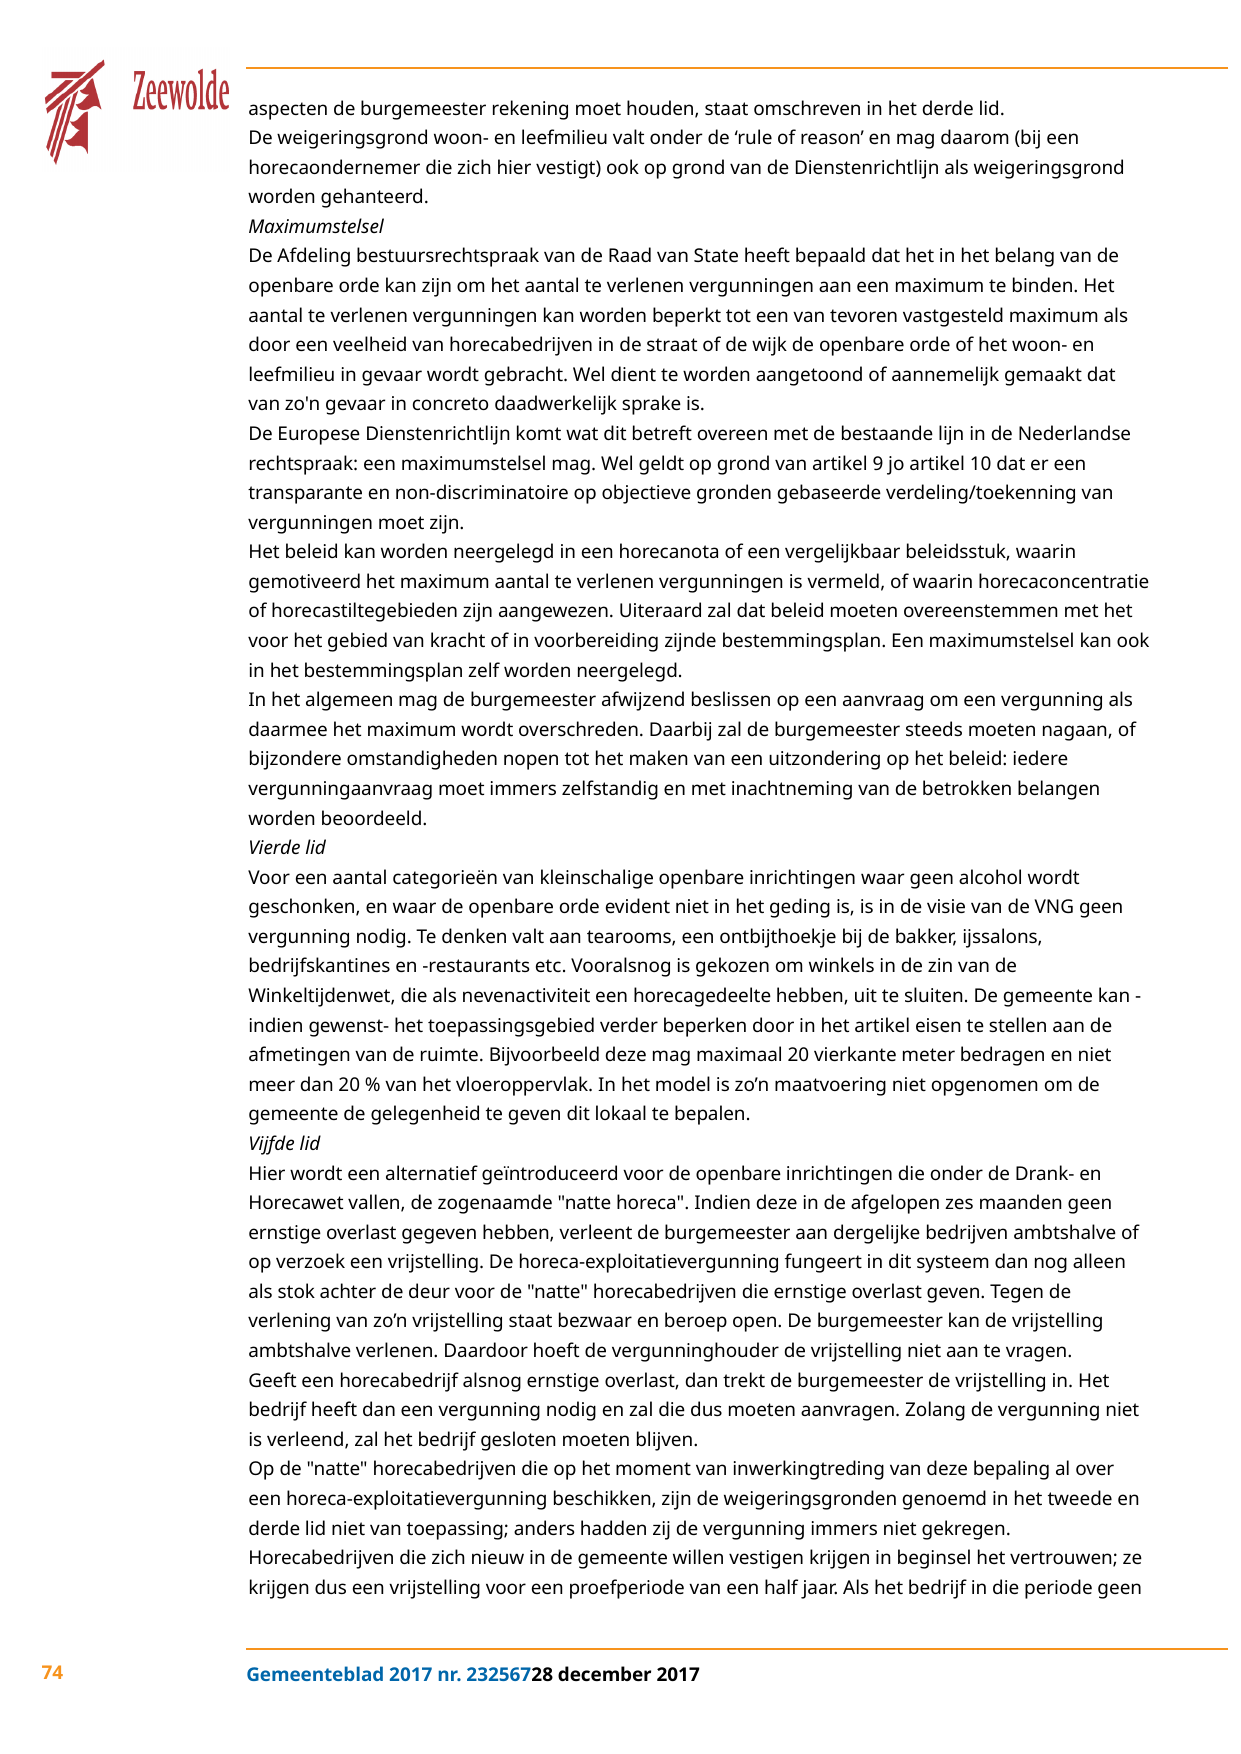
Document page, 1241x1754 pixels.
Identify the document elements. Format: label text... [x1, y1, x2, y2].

text In het algemeen mag de burgemeester afwijzend beslissen op een aanvraag om een vergunning als daarmee het maximum wordt overschreden. Daarbij zal de burgemeester steeds moeten nagaan, of bijzondere omstandigheden nopen tot het maken van een uitzondering op het beleid: iedere vergunningaanvraag moet immers zelfstandig en met inachtneming van de betrokken belangen worden beoordeeld. [248, 686, 1152, 831]
text Maximumstelsel [248, 213, 1152, 239]
text Geeft een horecabedrijf alsnog ernstige overlast, dan trekt de burgemeester de vrijstelling in. Het bedrijf heeft dan een vergunning nodig en zal die dus moeten aanvragen. Zolang de vergunning niet is verleend, zal het bedrijf gesloten moeten blijven. [248, 1367, 1152, 1452]
text Vierde lid [248, 834, 1152, 860]
text aspecten de burgemeester rekening moet houden, staat omschreven in het derde lid. [248, 95, 1152, 121]
text Hier wordt een alternatief geïntroduceerd voor de openbare inrichtingen die onder de Drank- en Horecawet vallen, de zogenaamde "natte horeca". Indien deze in de afgelopen zes maanden geen ernstige overlast gegeven hebben, verleent de burgemeester aan dergelijke bedrijven ambtshalve of op verzoek een vrijstelling. De horeca-exploitatievergunning fungeert in dit systeem dan nog alleen als stok achter de deur voor de "natte" horecabedrijven die ernstige overlast geven. Tegen de verlening van zo’n vrijstelling staat bezwaar en beroep open. De burgemeester kan de vrijstelling ambtshalve verlenen. Daardoor hoeft de vergunninghouder de vrijstelling niet aan te vragen. [248, 1160, 1152, 1363]
text De Afdeling bestuursrechtspraak van de Raad van State heeft bepaald dat het in het belang van de openbare orde kan zijn om het aantal te verlenen vergunningen aan een maximum te binden. Het aantal te verlenen vergunningen kan worden beperkt tot een van tevoren vastgesteld maximum als door een veelheid van horecabedrijven in de straat of de wijk de openbare orde of het woon- en leefmilieu in gevaar wordt gebracht. Wel dient te worden aangetoond of aannemelijk gemaakt dat van zo'n gevaar in concreto daadwerkelijk sprake is. [248, 243, 1152, 416]
picture [41, 47, 231, 172]
text Het beleid kan worden neergelegd in een horecanota of een vergelijkbaar beleidsstuk, waarin gemotiveerd het maximum aantal te verlenen vergunningen is vermeld, of waarin horecaconcentratie of horecastiltegebieden zijn aangewezen. Uiteraard zal dat beleid moeten overeenstemmen met het voor het gebied van kracht of in voorbereiding zijnde bestemmingsplan. Een maximumstelsel kan ook in het bestemmingsplan zelf worden neergelegd. [248, 538, 1152, 683]
text De Europese Dienstenrichtlijn komt wat dit betreft overeen met de bestaande lijn in de Nederlandse rechtspraak: een maximumstelsel mag. Wel geldt op grond van artikel 9 jo artikel 10 dat er een transparante en non-discriminatoire op objectieve gronden gebaseerde verdeling/toekenning van vergunningen moet zijn. [248, 420, 1152, 535]
text Vijfde lid [248, 1130, 1152, 1156]
text Voor een aantal categorieën van kleinschalige openbare inrichtingen waar geen alcohol wordt geschonken, en waar de openbare orde evident niet in het geding is, is in de visie van de VNG geen vergunning nodig. Te denken valt aan tearooms, een ontbijthoekje bij de bakker, ijssalons, bedrijfskantines en -restaurants etc. Vooralsnog is gekozen om winkels in de zin van de Winkeltijdenwet, die als nevenactiviteit een horecagedeelte hebben, uit te sluiten. De gemeente kan -indien gewenst- het toepassingsgebied verder beperken door in het artikel eisen te stellen aan de afmetingen van de ruimte. Bijvoorbeeld deze mag maximaal 20 vierkante meter bedragen en niet meer dan 20 % van het vloeroppervlak. In het model is zo’n maatvoering niet opgenomen om de gemeente de gelegenheid te geven dit lokaal te bepalen. [248, 864, 1152, 1126]
text Op de "natte" horecabedrijven die op het moment van inwerkingtreding van deze bepaling al over een horeca-exploitatievergunning beschikken, zijn de weigeringsgronden genoemd in het tweede en derde lid niet van toepassing; anders hadden zij de vergunning immers niet gekregen. Horecabedrijven die zich nieuw in de gemeente willen vestigen krijgen in beginsel het vertrouwen; ze krijgen dus een vrijstelling voor een proefperiode van een half jaar. Als het bedrijf in die periode geen [248, 1456, 1152, 1600]
text De weigeringsgrond woon- en leefmilieu valt onder de ‘rule of reason’ en mag daarom (bij een horecaondernemer die zich hier vestigt) ook op grond van de Dienstenrichtlijn als weigeringsgrond worden gehanteerd. [248, 124, 1152, 209]
